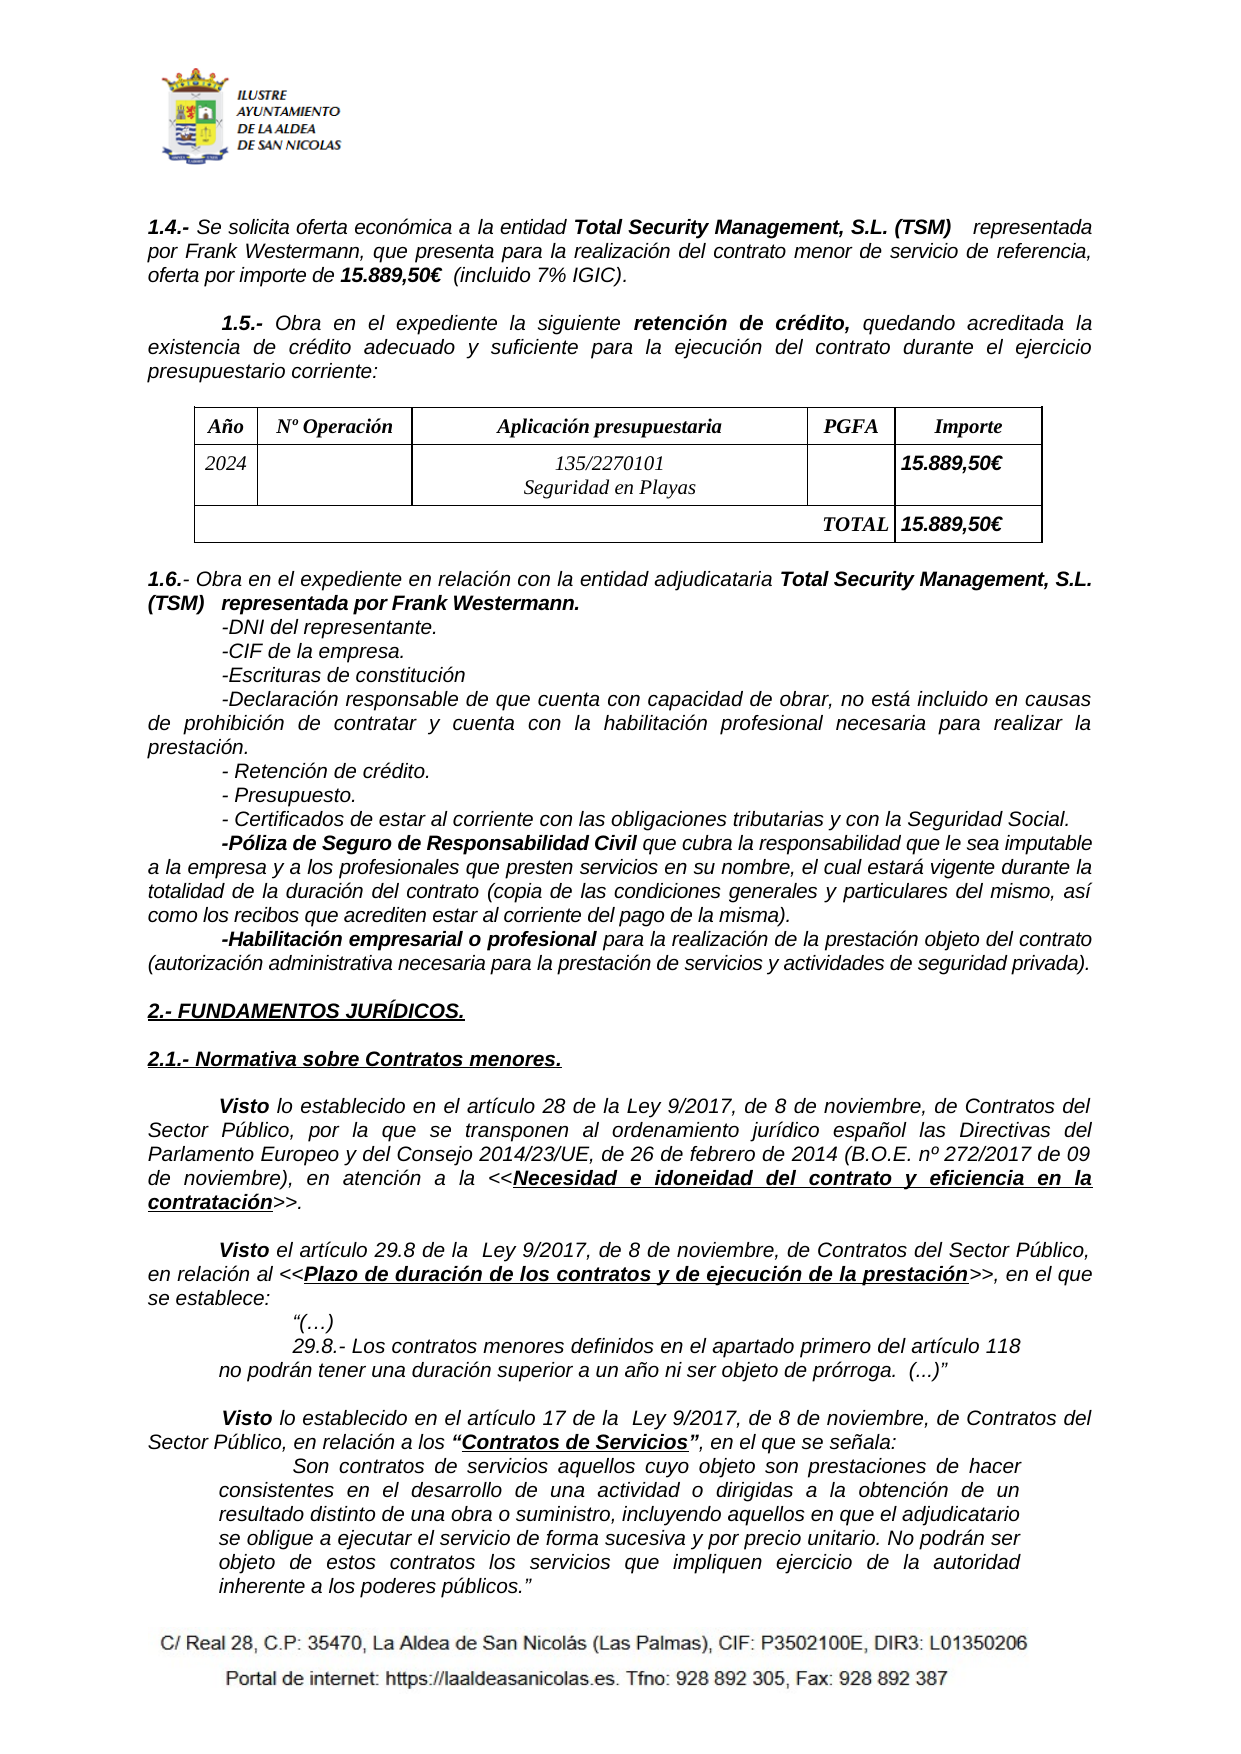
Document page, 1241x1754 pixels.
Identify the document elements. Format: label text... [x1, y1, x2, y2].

text -Escrituras de constitución [148, 663, 1093, 687]
picture [148, 60, 357, 172]
table_cell [258, 445, 411, 505]
text “(…) [218, 1310, 1022, 1334]
text - Presupuesto. [148, 783, 1093, 807]
table_cell 135/2270101 Seguridad en Playas [413, 445, 807, 505]
text -CIF de la empresa. [148, 639, 1093, 663]
picture [149, 1627, 1034, 1694]
text -Declaración responsable de que cuenta con capacidad de obrar, no está incluido en causas de prohibición de contratar y cuenta con la habilitación profesional necesaria para realizar la prestación. [148, 687, 1093, 759]
text - Retención de crédito. [148, 759, 1093, 783]
table_cell [808, 445, 894, 505]
text 29.8.- Los contratos menores definidos en el apartado primero del artículo 118 no podrán tener una duración superior a un año ni ser objeto de prórroga. (...)” [218, 1334, 1022, 1382]
text Visto lo establecido en el artículo 28 de la Ley 9/2017, de 8 de noviembre, de Contratos del Sector Público, por la que se transponen al ordenamiento jurídico español las Directivas del Parlamento Europeo y del Consejo 2014/23/UE, de 26 de febrero de 2014 (B.O.E. nº 272/2017 de 09 de noviembre), en atención a la <<Necesidad e idoneidad del contrato y eficiencia en la contratación>>. [148, 1094, 1093, 1214]
table_header Año [195, 408, 257, 443]
text Son contratos de servicios aquellos cuyo objeto son prestaciones de hacer consistentes en el desarrollo de una actividad o dirigidas a la obtención de un resultado distinto de una obra o suministro, incluyendo aquellos en que el adjudicatario se obligue a ejecutar el servicio de forma sucesiva y por precio unitario. No podrán ser objeto de estos contratos los servicios que impliquen ejercicio de la autoridad inherente a los poderes públicos.” [218, 1454, 1022, 1597]
table_header Nº Operación [258, 408, 411, 443]
text 1.6.- Obra en el expediente en relación con la entidad adjudicataria Total Security Management, S.L. (TSM) representada por Frank Westermann. [148, 567, 1093, 615]
text Visto el artículo 29.8 de la Ley 9/2017, de 8 de noviembre, de Contratos del Sector Público, en relación al <<Plazo de duración de los contratos y de ejecución de la prestación>>, en el que se establece: [148, 1238, 1093, 1310]
text - Certificados de estar al corriente con las obligaciones tributarias y con la Seguridad Social. [148, 807, 1093, 831]
table_header PGFA [808, 408, 894, 443]
text 1.5.- Obra en el expediente la siguiente retención de crédito, quedando acreditada la existencia de crédito adecuado y suficiente para la ejecución del contrato durante el ejercicio presupuestario corriente: [148, 311, 1093, 382]
text Visto lo establecido en el artículo 17 de la Ley 9/2017, de 8 de noviembre, de Contratos del Sector Público, en relación a los “Contratos de Servicios”, en el que se señala: [148, 1406, 1093, 1454]
table_cell 15.889,50€ [896, 445, 1041, 505]
table_header Importe [896, 408, 1041, 443]
table_cell 15.889,50€ [896, 506, 1041, 542]
text 2.- FUNDAMENTOS JURÍDICOS. [148, 998, 1093, 1022]
text 1.4.- Se solicita oferta económica a la entidad Total Security Management, S.L. (TSM) representada por Frank Westermann, que presenta para la realización del contrato menor de servicio de referencia, oferta por importe de 15.889,50€ (incluido 7% IGIC). [148, 215, 1093, 287]
text -Póliza de Seguro de Responsabilidad Civil que cubra la responsabilidad que le sea imputable a la empresa y a los profesionales que presten servicios en su nombre, el cual estará vigente durante la totalidad de la duración del contrato (copia de las condiciones generales y particulares del mismo, así como los recibos que acrediten estar al corriente del pago de la misma). [148, 831, 1093, 927]
text -Habilitación empresarial o profesional para la realización de la prestación objeto del contrato (autorización administrativa necesaria para la prestación de servicios y actividades de seguridad privada). [148, 927, 1093, 974]
table_cell TOTAL [195, 506, 894, 542]
table_cell 2024 [195, 445, 257, 505]
table_header Aplicación presupuestaria [413, 408, 807, 443]
text -DNI del representante. [148, 615, 1093, 639]
text 2.1.- Normativa sobre Contratos menores. [148, 1046, 1093, 1070]
